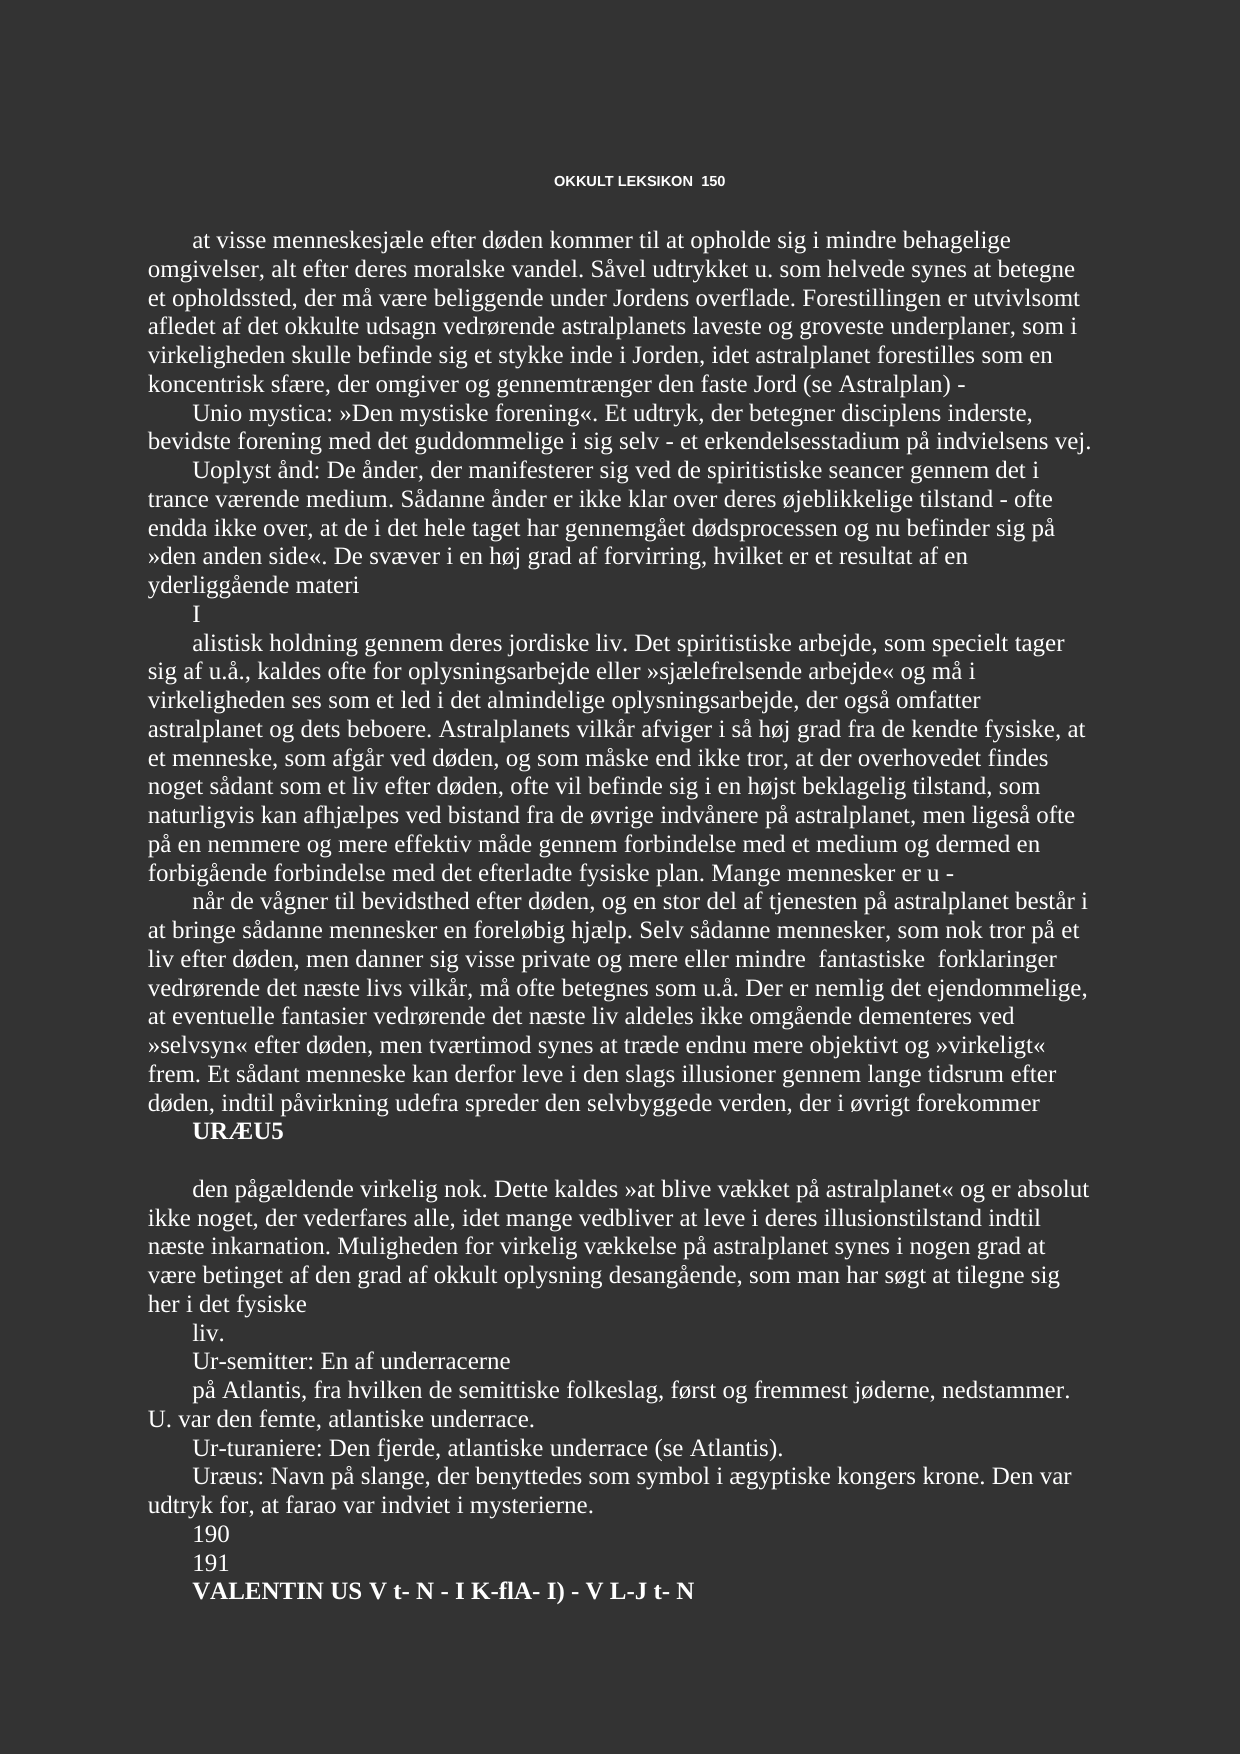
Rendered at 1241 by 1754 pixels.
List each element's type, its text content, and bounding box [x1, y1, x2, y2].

text når de vågner til bevidsthed efter døden, og en stor del af tjenesten på astralplanet består i at bringe sådan­ne mennesker en foreløbig hjælp. Selv sådanne mennesker, som nok tror på et liv efter døden, men dan­ner sig visse private og mere eller mindre fantastiske forklaringer vedrørende det næste livs vilkår, må ofte betegnes som u.å. Der er nem­lig det ejendommelige, at eventuel­le fantasier vedrørende det næste liv aldeles ikke omgående dementeres ved »selvsyn« efter døden, men tværtimod synes at træde endnu me­re objektivt og »virkeligt« frem. Et sådant menneske kan derfor leve i den slags illusioner gennem lange tidsrum efter døden, indtil påvirk­ning udefra spreder den selvbygge­de verden, der i øvrigt forekommer [148, 886, 1092, 1116]
text Uoplyst ånd: De ånder, der mani­festerer sig ved de spiritistiske sean­cer gennem det i trance værende medium. Sådanne ånder er ikke klar over deres øjeblikkelige til­stand - ofte endda ikke over, at de i det hele taget har gennemgået døds­processen og nu befinder sig på »den anden side«. De svæver i en høj grad af forvirring, hvilket er et resultat af en yderliggående materi­ [148, 455, 1092, 599]
text VALENTIN US V t- N - I K-flA- I) - V L-J t- N [148, 1576, 1092, 1605]
text Unio mystica: »Den mystiske for­ening«. Et udtryk, der betegner dis­ciplens inderste, bevidste forening med det guddommelige i sig selv - et erkendelsesstadium på indvielsens vej. [148, 398, 1092, 455]
text Ur-turaniere: Den fjerde, atlanti­ske underrace (se Atlantis). [148, 1433, 1092, 1461]
text alistisk holdning gennem deres jor­diske liv. Det spiritistiske arbejde, som specielt tager sig af u.å., kaldes ofte for oplysningsarbejde eller »sjælefrelsende arbejde« og må i virkeligheden ses som et led i det al­mindelige oplysningsarbejde, der også omfatter astralplanet og dets beboere. Astralplanets vilkår afvi­ger i så høj grad fra de kendte fysi­ske, at et menneske, som afgår ved døden, og som måske end ikke tror, at der overhovedet findes noget så­dant som et liv efter døden, ofte vil befinde sig i en højst beklagelig til­stand, som naturligvis kan afhjæl­pes ved bistand fra de øvrige indvå­nere på astralplanet, men ligeså ofte på en nemmere og mere effektiv måde gennem forbindelse med et medium og dermed en forbigående forbindelse med det efterladte fysi­ske plan. Mange mennesker er u - [148, 628, 1092, 886]
text på Atlantis, fra hvilken de semitti­ske folkeslag, først og fremmest jø­derne, nedstammer. U. var den femte, atlantiske underrace. [148, 1375, 1092, 1433]
text Uræus: Navn på slange, der be­nyttedes som symbol i ægyptiske kongers krone. Den var udtryk for, at farao var indviet i mysterierne. [148, 1461, 1092, 1519]
text 191 [148, 1548, 1092, 1576]
text I [148, 599, 1092, 628]
text liv. [148, 1318, 1092, 1346]
text 190 [148, 1519, 1092, 1548]
text Ur-semitter: En af underracerne [148, 1346, 1092, 1375]
text URÆU5 [148, 1116, 1092, 1145]
text den pågældende virkelig nok. Dette kaldes »at blive vækket på astralpla­net« og er absolut ikke noget, der vederfares alle, idet mange vedbli­ver at leve i deres illusionstilstand indtil næste inkarnation. Mulighe­den for virkelig vækkelse på astral­planet synes i nogen grad at være betinget af den grad af okkult oplys­ning desangående, som man har søgt at tilegne sig her i det fysiske [148, 1174, 1092, 1318]
text at visse menneskesjæle efter døden kommer til at opholde sig i mindre behagelige omgivelser, alt efter de­res moralske vandel. Såvel udtryk­ket u. som helvede synes at betegne et opholdssted, der må være belig­gende under Jordens overflade. Fo­restillingen er utvivlsomt afledet af det okkulte udsagn vedrørende astralplanets laveste og groveste un­derplaner, som i virkeligheden skul­le befinde sig et stykke inde i Jor­den, idet astralplanet forestilles som en koncentrisk sfære, der omgi­ver og gennemtrænger den faste Jord (se Astralplan) - [148, 225, 1092, 398]
